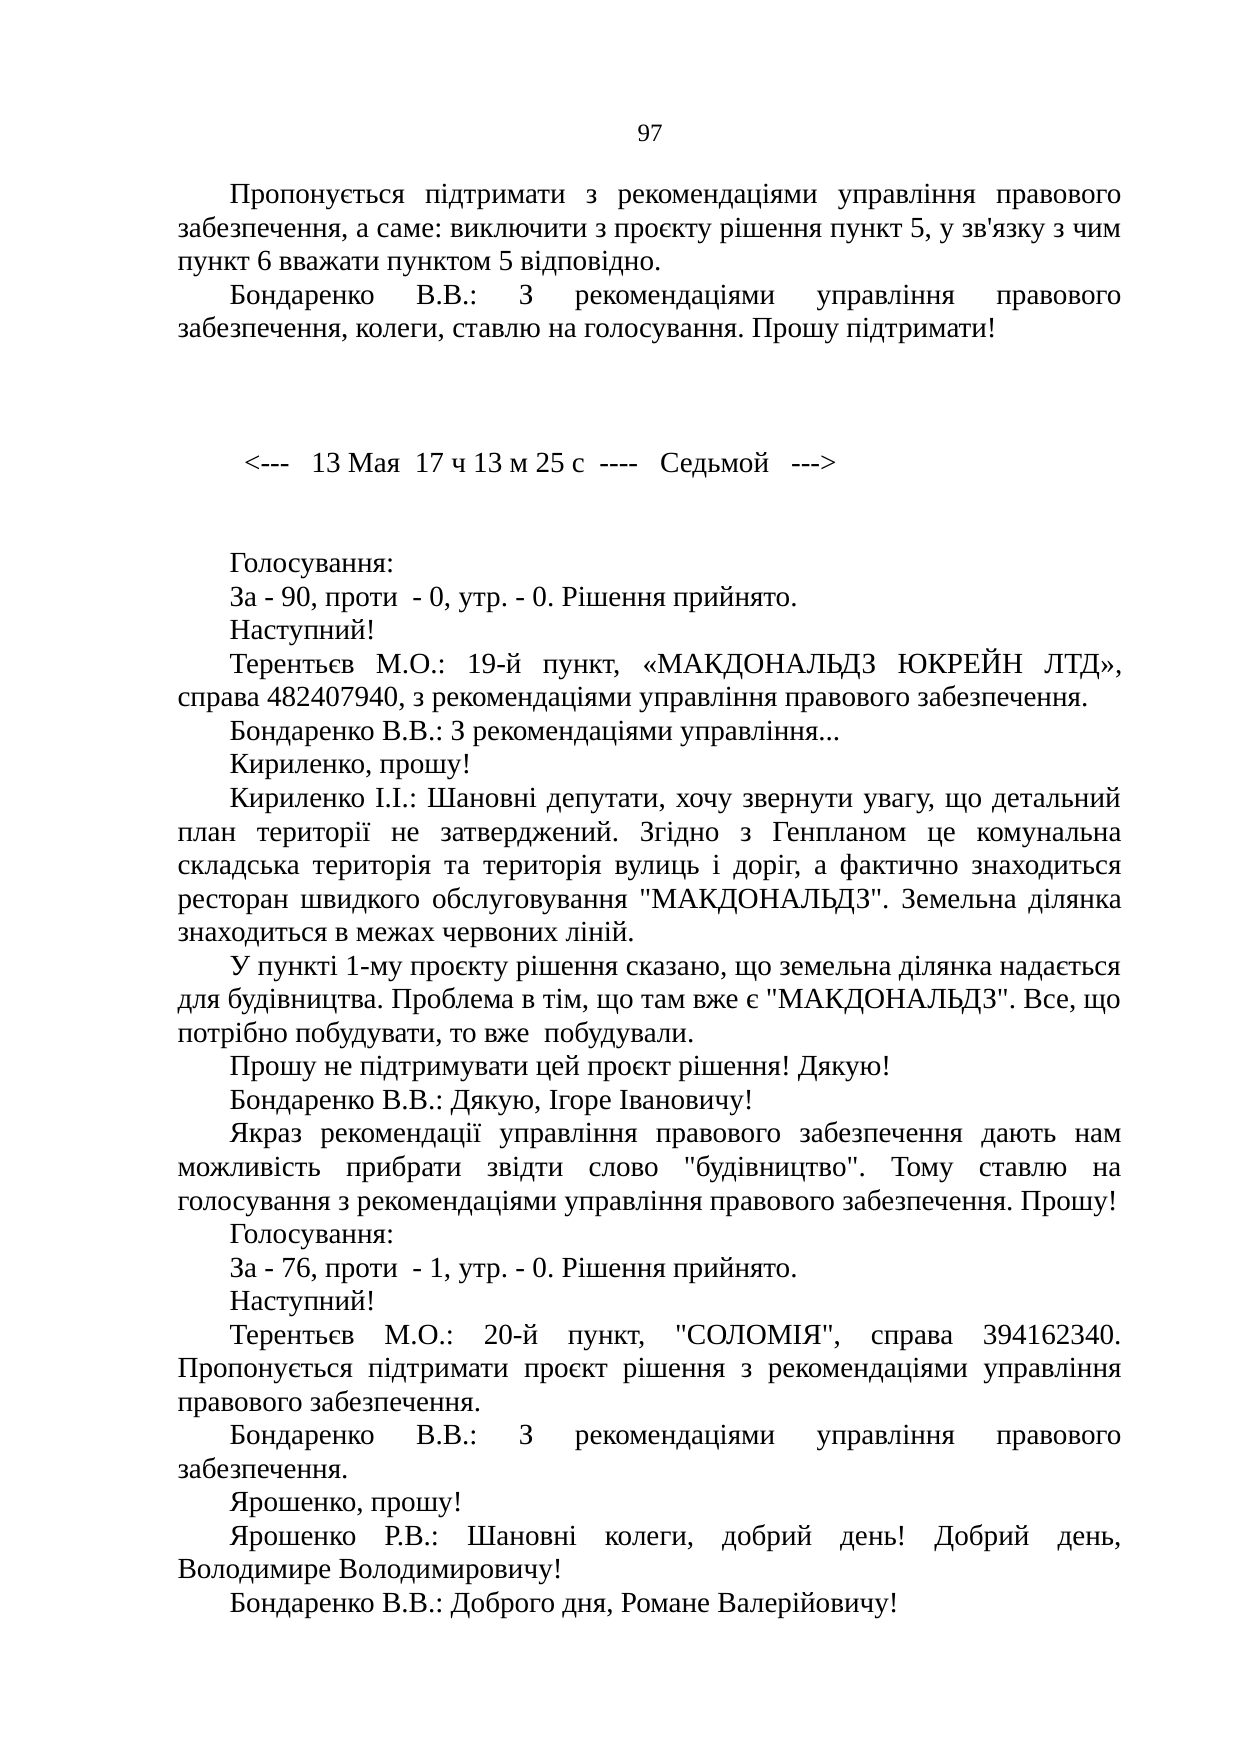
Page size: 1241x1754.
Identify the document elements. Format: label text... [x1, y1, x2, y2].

text Терентьєв М.О.: 19-й пункт, «МАКДОНАЛЬДЗ ЮКРЕЙН ЛТД», справа 482407940, з рекомендаціями управління правового забезпечення. [177, 646, 1122, 713]
text Наступний! [177, 1283, 1122, 1317]
text Якраз рекомендації управління правового забезпечення дають нам можливість прибрати звідти слово "будівництво". Тому ставлю на голосування з рекомендаціями управління правового забезпечення. Прошу! [177, 1116, 1122, 1216]
text Голосування: [177, 1216, 1122, 1250]
text За - 76, проти - 1, утр. - 0. Рішення прийнято. [177, 1250, 1122, 1283]
text За - 90, проти - 0, утр. - 0. Рішення прийнято. [177, 579, 1122, 612]
text <--- 13 Мая 17 ч 13 м 25 с ---- Седьмой ---> [177, 445, 1122, 478]
text Ярошенко Р.В.: Шановні колеги, добрий день! Добрий день, Володимире Володимировичу! [177, 1518, 1122, 1585]
text Кириленко, прошу! [177, 747, 1122, 780]
text Бондаренко В.В.: Доброго дня, Романе Валерійовичу! [177, 1585, 1122, 1619]
text Голосування: [177, 545, 1122, 579]
text Кириленко І.І.: Шановні депутати, хочу звернути увагу, що детальний план території не затверджений. Згідно з Генпланом це комунальна складська територія та територія вулиць і доріг, а фактично знаходиться ресторан швидкого обслуговування "МАКДОНАЛЬДЗ". Земельна ділянка знаходиться в межах червоних ліній. [177, 780, 1122, 948]
text У пункті 1-му проєкту рішення сказано, що земельна ділянка надається для будівництва. Проблема в тім, що там вже є "МАКДОНАЛЬДЗ". Все, що потрібно побудувати, то вже побудували. [177, 948, 1122, 1048]
text Ярошенко, прошу! [177, 1484, 1122, 1518]
text Бондаренко В.В.: З рекомендаціями управління... [177, 713, 1122, 747]
text Прошу не підтримувати цей проєкт рішення! Дякую! [177, 1048, 1122, 1082]
text Наступний! [177, 612, 1122, 646]
text Бондаренко В.В.: З рекомендаціями управління правового забезпечення, колеги, ставлю на голосування. Прошу підтримати! [177, 277, 1122, 344]
text Бондаренко В.В.: З рекомендаціями управління правового забезпечення. [177, 1417, 1122, 1484]
text Бондаренко В.В.: Дякую, Ігоре Івановичу! [177, 1082, 1122, 1116]
text Терентьєв М.О.: 20-й пункт, "СОЛОМІЯ", справа 394162340. Пропонується підтримати проєкт рішення з рекомендаціями управління правового забезпечення. [177, 1317, 1122, 1417]
text Пропонується підтримати з рекомендаціями управління правового забезпечення, а саме: виключити з проєкту рішення пункт 5, у зв'язку з чим пункт 6 вважати пунктом 5 відповідно. [177, 176, 1122, 277]
